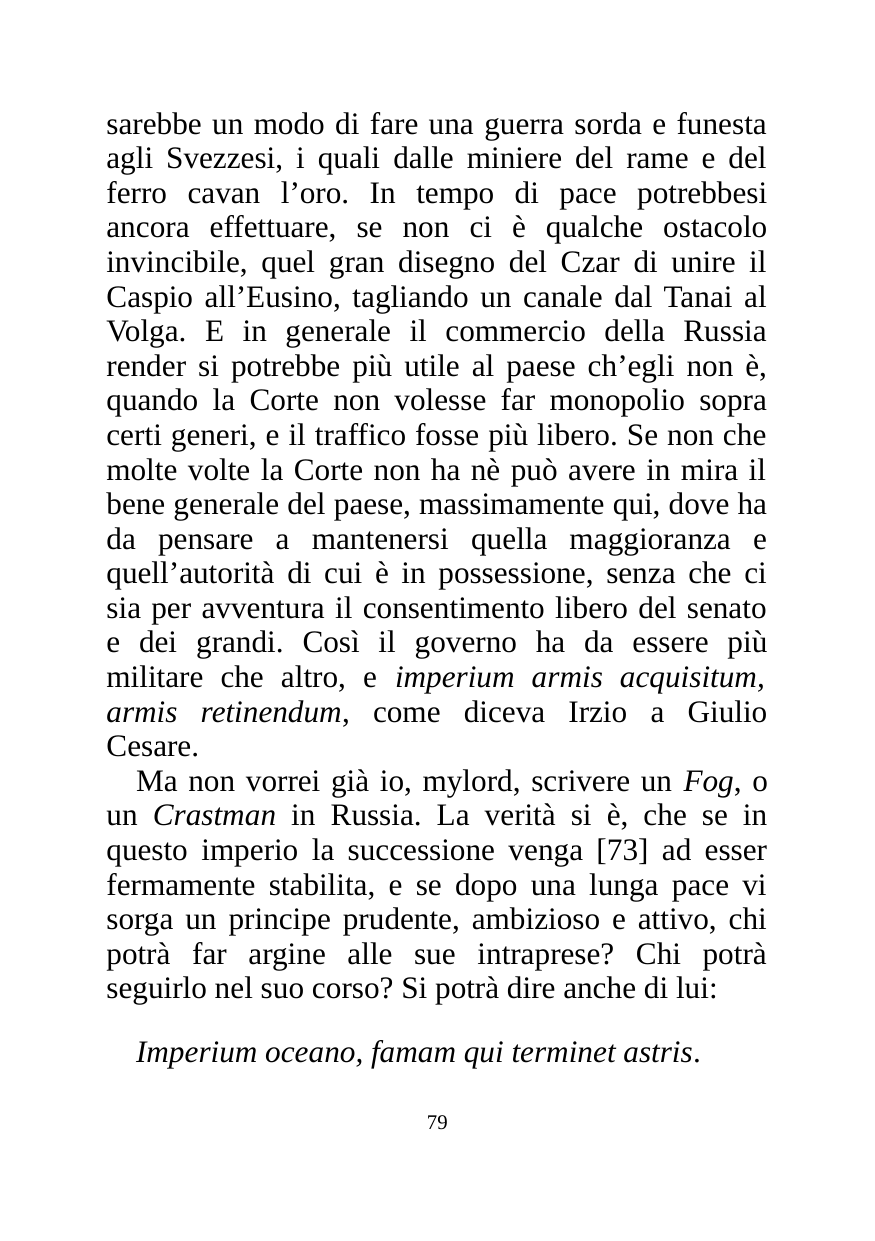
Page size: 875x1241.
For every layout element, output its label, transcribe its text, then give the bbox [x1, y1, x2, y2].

text sarebbe un modo di fare una guerra sorda e funesta agli Svezzesi, i quali dalle miniere del rame e del ferro cavan l’oro. In tempo di pace potrebbesi ancora effettuare, se non ci è qualche ostacolo invincibile, quel gran disegno del Czar di unire il Caspio all’Eusino, tagliando un canale dal Tanai al Volga. E in generale il commercio della Russia render si potrebbe più utile al paese ch’egli non è, quando la Corte non volesse far monopolio sopra certi generi, e il traffico fosse più libero. Se non che molte volte la Corte non ha nè può avere in mira il bene generale del paese, massimamente qui, dove ha da pensare a mantenersi quella maggioranza e quell’autorità di cui è in possessione, senza che ci sia per avventura il consentimento libero del senato e dei grandi. Così il governo ha da essere più militare che altro, e imperium armis acquisitum, armis retinendum, come diceva Irzio a Giulio Cesare. [106, 106, 768, 763]
text Imperium oceano, famam qui terminet astris. [136, 1035, 768, 1069]
text Ma non vorrei già io, mylord, scrivere un Fog, o un Crastman in Russia. La verità si è, che se in questo imperio la successione venga [73] ad esser fermamente stabilita, e se dopo una lunga pace vi sorga un principe prudente, ambizioso e attivo, chi potrà far argine alle sue intraprese? Chi potrà seguirlo nel suo corso? Si potrà dire anche di lui: [106, 763, 768, 1005]
